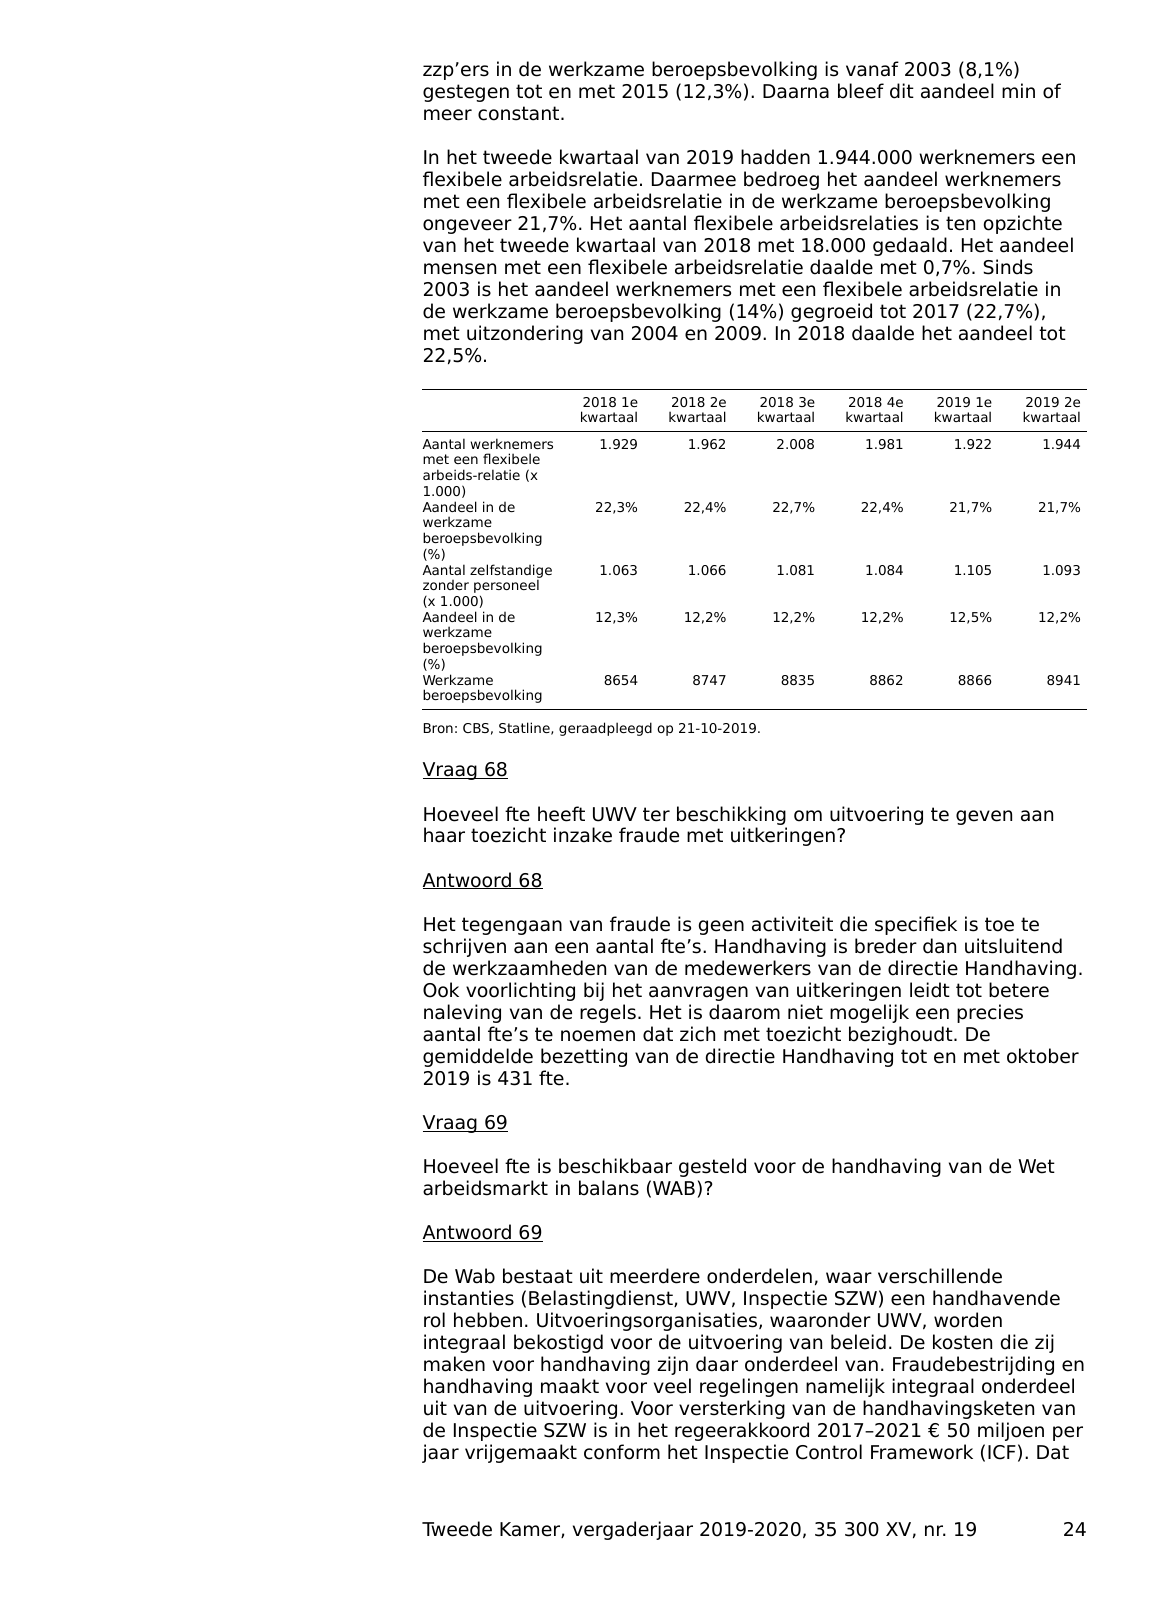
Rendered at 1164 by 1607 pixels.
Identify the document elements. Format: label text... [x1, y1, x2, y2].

table_cell 22,7% [732, 499, 821, 562]
table_cell 1.105 [910, 562, 998, 609]
table_cell 8866 [910, 673, 998, 708]
table_cell 1.922 [910, 432, 998, 499]
subtitle Antwoord 68 [422, 869, 1087, 892]
subtitle Vraag 69 [422, 1112, 1087, 1134]
table_header [422, 390, 555, 431]
table_cell 12,5% [910, 610, 998, 672]
table_header 2018 3e kwartaal [732, 390, 821, 431]
table_header 2018 2e kwartaal [644, 390, 732, 431]
table_cell 1.066 [644, 562, 732, 609]
table_cell 8747 [644, 673, 732, 708]
table_header 2019 1e kwartaal [910, 390, 998, 431]
table_cell 1.093 [998, 562, 1087, 609]
text Het tegengaan van fraude is geen activiteit die specifiek is toe te schrijven aan een aantal fte’s. Handhaving is breder dan uitsluitend de werkzaamheden van de medewerkers van de directie Handhaving. Ook voorlichting bij het aanvragen van uitkeringen leidt tot betere naleving van de regels. Het is daarom niet mogelijk een precies aantal fte’s te noemen dat zich met toezicht bezighoudt. De gemiddelde bezetting van de directie Handhaving tot en met oktober 2019 is 431 fte. [422, 914, 1087, 1089]
table_cell 12,2% [732, 610, 821, 672]
table_cell 21,7% [910, 499, 998, 562]
text zzp’ers in de werkzame beroepsbevolking is vanaf 2003 (8,1%) gestegen tot en met 2015 (12,3%). Daarna bleef dit aandeel min of meer constant. [422, 59, 1087, 125]
table_cell Aandeel in de werkzame beroepsbevolking (%) [422, 499, 555, 562]
table_cell 12,2% [821, 610, 909, 672]
table_cell 22,4% [644, 499, 732, 562]
table_cell 8835 [732, 673, 821, 708]
table_cell Werkzame beroepsbevolking [422, 673, 555, 708]
table_cell 12,2% [644, 610, 732, 672]
table_cell 1.081 [732, 562, 821, 609]
table_cell 1.944 [998, 432, 1087, 499]
table_cell Aandeel in de werkzame beroepsbevolking (%) [422, 610, 555, 672]
table_cell 12,3% [555, 610, 644, 672]
table_cell 22,3% [555, 499, 644, 562]
subtitle Vraag 68 [422, 759, 1087, 781]
text In het tweede kwartaal van 2019 hadden 1.944.000 werknemers een flexibele arbeidsrelatie. Daarmee bedroeg het aandeel werknemers met een flexibele arbeidsrelatie in de werkzame beroepsbevolking ongeveer 21,7%. Het aantal flexibele arbeidsrelaties is ten opzichte van het tweede kwartaal van 2018 met 18.000 gedaald. Het aandeel mensen met een flexibele arbeidsrelatie daalde met 0,7%. Sinds 2003 is het aandeel werknemers met een flexibele arbeidsrelatie in de werkzame beroepsbevolking (14%) gegroeid tot 2017 (22,7%), met uitzondering van 2004 en 2009. In 2018 daalde het aandeel tot 22,5%. [422, 147, 1087, 367]
table_header 2019 2e kwartaal [998, 390, 1087, 431]
text Hoeveel fte is beschikbaar gesteld voor de handhaving van de Wet arbeidsmarkt in balans (WAB)? [422, 1156, 1087, 1200]
text De Wab bestaat uit meerdere onderdelen, waar verschillende instanties (Belastingdienst, UWV, Inspectie SZW) een handhavende rol hebben. Uitvoeringsorganisaties, waaronder UWV, worden integraal bekostigd voor de uitvoering van beleid. De kosten die zij maken voor handhaving zijn daar onderdeel van. Fraudebestrijding en handhaving maakt voor veel regelingen namelijk integraal onderdeel uit van de uitvoering. Voor versterking van de handhavingsketen van de Inspectie SZW is in het regeerakkoord 2017–2021 € 50 miljoen per jaar vrijgemaakt conform het Inspectie Control Framework (ICF). Dat [422, 1266, 1087, 1464]
text Hoeveel fte heeft UWV ter beschikking om uitvoering te geven aan haar toezicht inzake fraude met uitkeringen? [422, 803, 1087, 847]
table_cell 1.929 [555, 432, 644, 499]
table_cell 8941 [998, 673, 1087, 708]
table_cell 8862 [821, 673, 909, 708]
table_cell 12,2% [998, 610, 1087, 672]
subtitle Antwoord 69 [422, 1222, 1087, 1244]
table_cell 1.063 [555, 562, 644, 609]
table_cell Aantal zelfstandige zonder personeel (x 1.000) [422, 562, 555, 609]
table_cell 1.981 [821, 432, 909, 499]
table_cell 1.962 [644, 432, 732, 499]
table_header 2018 4e kwartaal [821, 390, 909, 431]
table_cell 21,7% [998, 499, 1087, 562]
table_cell 1.084 [821, 562, 909, 609]
table_cell Aantal werknemers met een flexibele arbeids-relatie (x 1.000) [422, 432, 555, 499]
table_header 2018 1e kwartaal [555, 390, 644, 431]
table_cell 22,4% [821, 499, 909, 562]
table_cell Bron: CBS, Statline, geraadpleegd op 21-10-2019. [422, 710, 1087, 737]
table_cell 2.008 [732, 432, 821, 499]
table_cell 8654 [555, 673, 644, 708]
